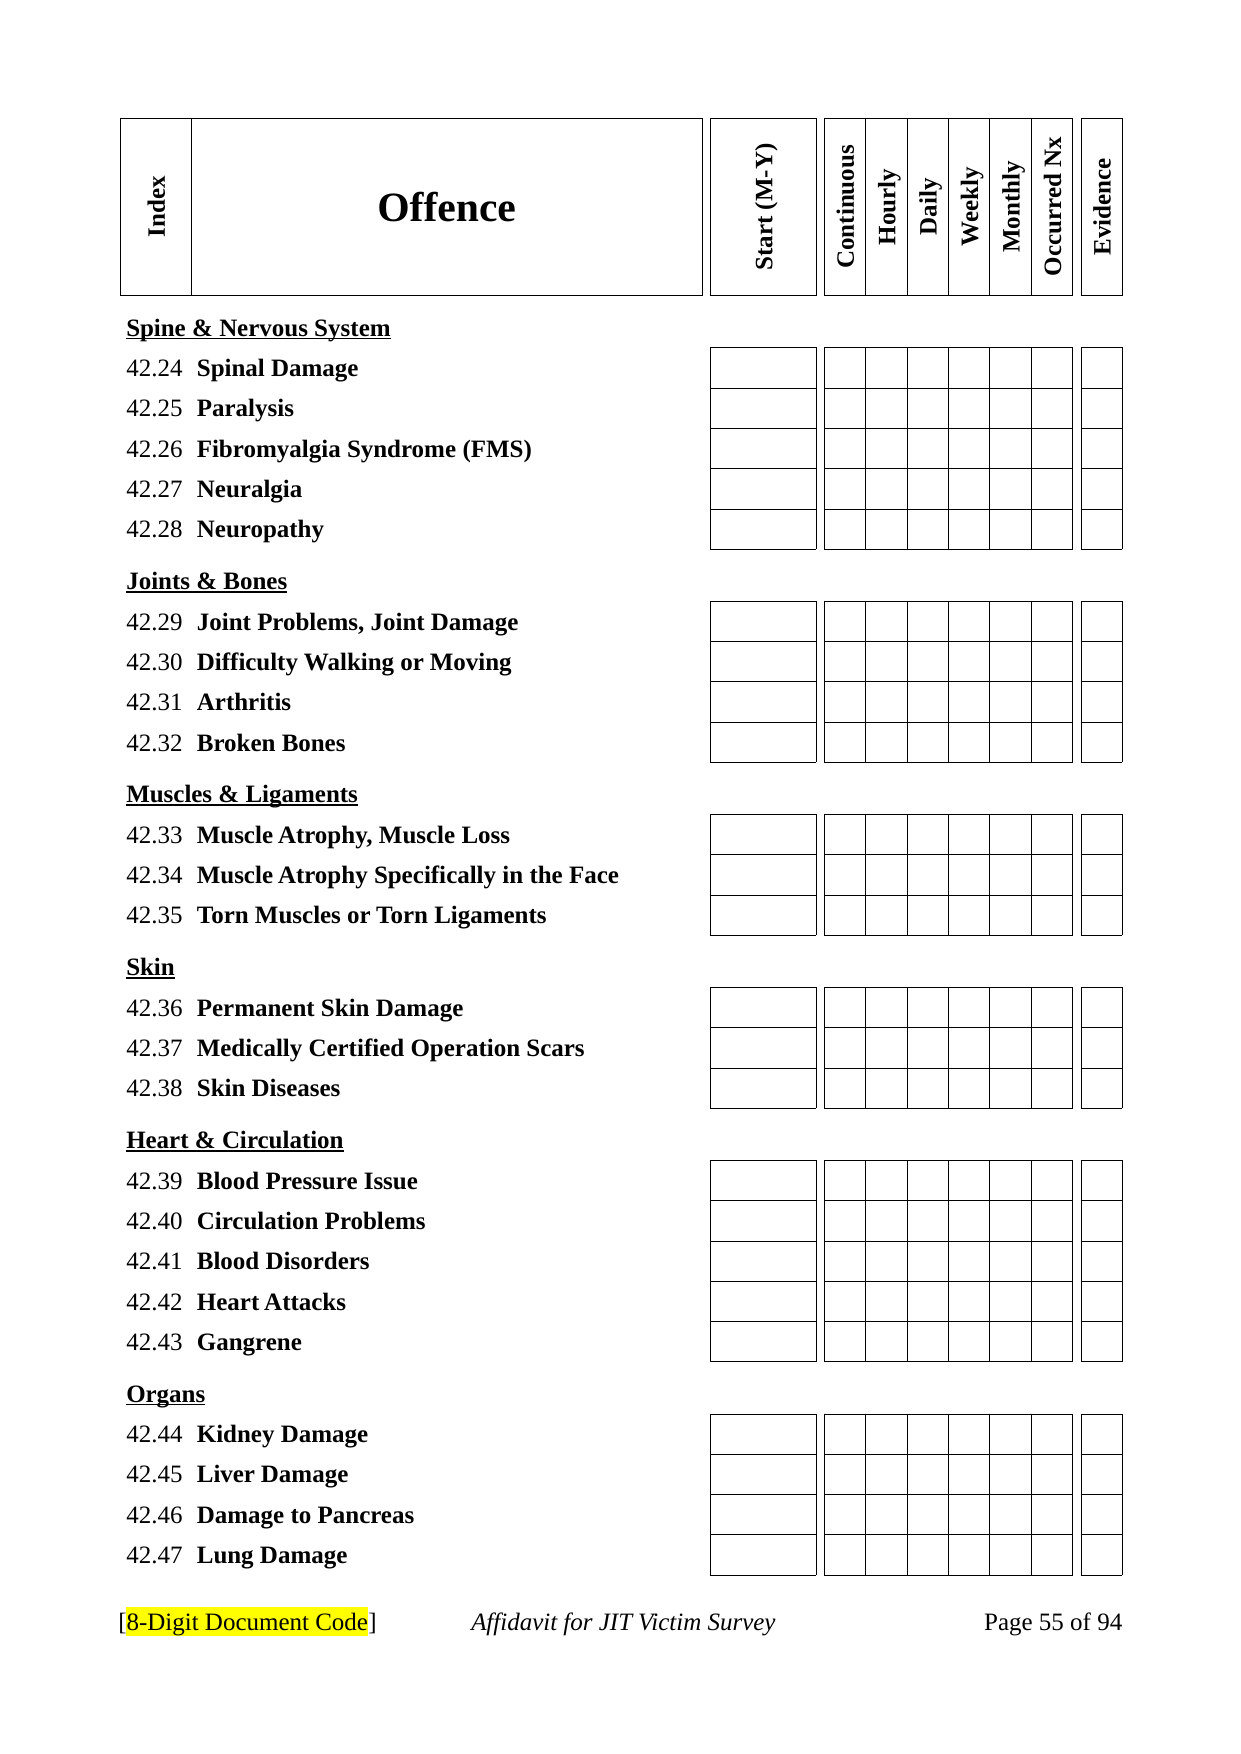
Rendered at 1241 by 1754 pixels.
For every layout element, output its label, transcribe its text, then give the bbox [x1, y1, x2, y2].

table_cell [825, 1495, 865, 1534]
table_cell [949, 896, 989, 935]
table_cell [711, 1242, 816, 1281]
table_cell [1032, 1535, 1072, 1575]
table_cell Gangrene [191, 1321, 702, 1361]
table_cell [1082, 682, 1122, 722]
table_cell [1082, 896, 1122, 935]
table_cell [908, 1069, 948, 1108]
table_cell [1032, 815, 1072, 854]
table_cell [1082, 1201, 1122, 1241]
table_cell [1082, 602, 1122, 641]
table_cell [711, 1069, 816, 1108]
table_cell [702, 1454, 710, 1494]
table_cell [120, 1361, 1122, 1373]
table_cell [1032, 682, 1072, 722]
table_cell [817, 468, 824, 508]
table_cell [702, 1068, 710, 1108]
table_cell [825, 1415, 865, 1454]
table_header Monthly [990, 119, 1031, 295]
table_cell [1032, 1322, 1072, 1361]
table_cell [866, 1028, 907, 1068]
table_cell 42.32 [120, 722, 191, 762]
table_cell [949, 642, 989, 681]
table_cell [702, 428, 710, 468]
table_cell [1073, 468, 1081, 508]
table_cell [1073, 1454, 1081, 1494]
table_cell [1082, 855, 1122, 895]
table_cell [949, 389, 989, 428]
table_cell 42.28 [120, 509, 191, 549]
table_cell Joints & Bones [120, 561, 1122, 601]
table_cell [990, 1455, 1031, 1494]
table_cell [817, 601, 824, 641]
table_cell [1032, 1455, 1072, 1494]
table_cell [825, 1028, 865, 1068]
table_cell Muscles & Ligaments [120, 774, 1122, 814]
table_cell [120, 935, 1122, 947]
table_cell [949, 1415, 989, 1454]
table_cell [1073, 1414, 1081, 1454]
table_header Hourly [866, 119, 907, 295]
table_cell 42.38 [120, 1068, 191, 1108]
table_cell [990, 602, 1031, 641]
table_cell [1032, 988, 1072, 1027]
table_cell [990, 1201, 1031, 1241]
table_cell [1073, 1241, 1081, 1281]
table_cell [711, 602, 816, 641]
table_cell [949, 469, 989, 508]
table_cell [1073, 1200, 1081, 1241]
table_cell [825, 1201, 865, 1241]
table_cell [711, 682, 816, 722]
table_cell [1032, 1242, 1072, 1281]
table_cell 42.29 [120, 601, 191, 641]
table_cell [908, 1242, 948, 1281]
table_cell 42.30 [120, 641, 191, 681]
table_cell [990, 1535, 1031, 1575]
table_cell [990, 1161, 1031, 1200]
table_cell [817, 1534, 824, 1575]
table_cell [1073, 854, 1081, 895]
table_cell [825, 1069, 865, 1108]
table_cell [825, 429, 865, 468]
table_cell [702, 722, 710, 762]
table_cell [908, 389, 948, 428]
table_cell Broken Bones [191, 722, 702, 762]
table_cell [1032, 1282, 1072, 1321]
table_cell Skin [120, 947, 1122, 987]
table_cell [1073, 1494, 1081, 1534]
table_cell [908, 1415, 948, 1454]
table_cell [817, 681, 824, 722]
table_cell [711, 1415, 816, 1454]
table_header Occurred Nx [1032, 119, 1072, 295]
table_cell [1082, 1069, 1122, 1108]
table_cell [817, 347, 824, 388]
table_cell [825, 988, 865, 1027]
table_cell [1082, 815, 1122, 854]
table_cell [866, 1495, 907, 1534]
table_cell Kidney Damage [191, 1414, 702, 1454]
table_cell [817, 1027, 824, 1068]
table_cell [825, 1322, 865, 1361]
table_cell [949, 1455, 989, 1494]
table_cell [866, 1322, 907, 1361]
table_cell Difficulty Walking or Moving [191, 641, 702, 681]
table_cell [949, 348, 989, 388]
table_header [1073, 118, 1081, 295]
table_cell [711, 815, 816, 854]
table_cell Torn Muscles or Torn Ligaments [191, 895, 702, 935]
table_cell [866, 348, 907, 388]
table_cell [711, 1322, 816, 1361]
table_cell [711, 642, 816, 681]
table_cell [817, 1241, 824, 1281]
table_cell [1073, 1160, 1081, 1200]
table_header Daily [908, 119, 948, 295]
table_cell [866, 602, 907, 641]
table_cell [711, 1495, 816, 1534]
table_cell [908, 1161, 948, 1200]
table_cell [1032, 389, 1072, 428]
table_cell [1032, 642, 1072, 681]
table_cell [866, 1242, 907, 1281]
table_cell [866, 815, 907, 854]
table_cell [949, 1495, 989, 1534]
table_cell [817, 1200, 824, 1241]
table_cell [1032, 469, 1072, 508]
table_cell [866, 510, 907, 549]
table_cell [825, 602, 865, 641]
table_cell [702, 1321, 710, 1361]
table_cell 42.46 [120, 1494, 191, 1534]
table_cell 42.26 [120, 428, 191, 468]
table_cell [990, 1282, 1031, 1321]
table_cell [990, 1069, 1031, 1108]
table_cell [702, 814, 710, 854]
table_cell [825, 1455, 865, 1494]
table_cell [825, 348, 865, 388]
table_cell Neuropathy [191, 509, 702, 549]
table_cell [949, 1069, 989, 1108]
table_header Start (M-Y) [711, 119, 816, 295]
table_cell [990, 855, 1031, 895]
table_cell [702, 1160, 710, 1200]
table_cell [702, 1027, 710, 1068]
table_cell Damage to Pancreas [191, 1494, 702, 1534]
table_cell [817, 895, 824, 935]
table_cell [1082, 469, 1122, 508]
table_cell 42.35 [120, 895, 191, 935]
table_cell 42.33 [120, 814, 191, 854]
table_cell 42.27 [120, 468, 191, 508]
table_cell [702, 1281, 710, 1321]
table_cell [702, 895, 710, 935]
table_cell [702, 509, 710, 549]
table_cell [949, 988, 989, 1027]
table_header Continuous [825, 119, 865, 295]
table_cell [1073, 601, 1081, 641]
table_cell [990, 1322, 1031, 1361]
table_cell [908, 1282, 948, 1321]
table_cell [949, 815, 989, 854]
table_cell [702, 468, 710, 508]
table_cell [1032, 348, 1072, 388]
table_cell Spinal Damage [191, 347, 702, 388]
table_cell [866, 855, 907, 895]
table_cell [1073, 895, 1081, 935]
table_header Weekly [949, 119, 989, 295]
table_cell [702, 347, 710, 388]
table_cell [1032, 855, 1072, 895]
table_cell [1073, 388, 1081, 428]
table_cell [949, 723, 989, 762]
table_cell [990, 815, 1031, 854]
table_cell [817, 1494, 824, 1534]
table_cell [825, 1282, 865, 1321]
table_cell [990, 1415, 1031, 1454]
table_cell [817, 1414, 824, 1454]
table_cell Liver Damage [191, 1454, 702, 1494]
table_cell Joint Problems, Joint Damage [191, 601, 702, 641]
table_cell [949, 682, 989, 722]
table_cell [990, 988, 1031, 1027]
table_cell 42.40 [120, 1200, 191, 1241]
table_cell [908, 469, 948, 508]
table_cell [825, 815, 865, 854]
table_cell [1073, 1281, 1081, 1321]
table_cell [908, 723, 948, 762]
table_cell [817, 1160, 824, 1200]
table_cell [1082, 1415, 1122, 1454]
table_cell [908, 815, 948, 854]
table_cell [825, 469, 865, 508]
table_cell Muscle Atrophy Specifically in the Face [191, 854, 702, 895]
table_cell [825, 510, 865, 549]
table_cell 42.39 [120, 1160, 191, 1200]
table_cell [702, 641, 710, 681]
table_cell [1073, 641, 1081, 681]
table_cell [817, 509, 824, 549]
table_cell [711, 510, 816, 549]
table_cell [702, 681, 710, 722]
table_cell [1032, 429, 1072, 468]
table_cell 42.44 [120, 1414, 191, 1454]
table_cell 42.41 [120, 1241, 191, 1281]
table_cell [1032, 1495, 1072, 1534]
table_cell [817, 1068, 824, 1108]
table_cell [866, 1069, 907, 1108]
table_cell [825, 723, 865, 762]
table_cell [825, 855, 865, 895]
table_cell [908, 429, 948, 468]
table_cell [1032, 1028, 1072, 1068]
table_cell [711, 1028, 816, 1068]
table_cell [949, 429, 989, 468]
table_cell [1032, 896, 1072, 935]
table_cell [1082, 1242, 1122, 1281]
table_cell [990, 510, 1031, 549]
table_cell Fibromyalgia Syndrome (FMS) [191, 428, 702, 468]
table_cell [711, 469, 816, 508]
table_cell [817, 814, 824, 854]
table_cell [908, 682, 948, 722]
table_cell [711, 723, 816, 762]
table_cell [711, 389, 816, 428]
table_header Offence [192, 119, 702, 295]
table_cell [866, 1535, 907, 1575]
table_cell [1032, 510, 1072, 549]
table_cell [1082, 1495, 1122, 1534]
table_cell [908, 642, 948, 681]
table_cell Organs [120, 1373, 1122, 1413]
table_cell [866, 429, 907, 468]
table_cell [711, 896, 816, 935]
table_cell [949, 510, 989, 549]
table_cell [702, 987, 710, 1027]
table_header Index [121, 119, 191, 295]
table_cell [1073, 722, 1081, 762]
table_cell [711, 1282, 816, 1321]
table_cell Lung Damage [191, 1534, 702, 1575]
table_cell [866, 1161, 907, 1200]
table_cell Muscle Atrophy, Muscle Loss [191, 814, 702, 854]
table_cell [1032, 1415, 1072, 1454]
table_cell [908, 1028, 948, 1068]
table_cell [1082, 429, 1122, 468]
table_cell [702, 1494, 710, 1534]
table_cell [711, 1201, 816, 1241]
table_cell [866, 896, 907, 935]
table_cell [1082, 389, 1122, 428]
table_cell [817, 854, 824, 895]
table_cell 42.25 [120, 388, 191, 428]
table_cell [1082, 348, 1122, 388]
table_cell [817, 1281, 824, 1321]
table_header [817, 118, 824, 295]
table_cell Neuralgia [191, 468, 702, 508]
table_cell [990, 469, 1031, 508]
table_cell [908, 602, 948, 641]
table_cell [1032, 602, 1072, 641]
table_cell 42.42 [120, 1281, 191, 1321]
table_cell [1032, 723, 1072, 762]
table_cell [702, 1414, 710, 1454]
table_cell [908, 1322, 948, 1361]
table_cell [949, 1282, 989, 1321]
table_cell [120, 549, 1122, 561]
table_cell [1082, 723, 1122, 762]
table_cell [908, 1455, 948, 1494]
table_cell [711, 1535, 816, 1575]
table_cell [866, 1415, 907, 1454]
table_cell [908, 988, 948, 1027]
table_cell [711, 988, 816, 1027]
table_cell [908, 896, 948, 935]
table_cell [1082, 1535, 1122, 1575]
table_cell [1082, 510, 1122, 549]
table_cell [711, 348, 816, 388]
table_cell Blood Disorders [191, 1241, 702, 1281]
table_cell [1082, 988, 1122, 1027]
table_cell [908, 510, 948, 549]
table_cell [1082, 1161, 1122, 1200]
table_cell [1073, 1534, 1081, 1575]
table_cell [702, 1241, 710, 1281]
table_cell Arthritis [191, 681, 702, 722]
table_cell Spine & Nervous System [120, 307, 1122, 347]
table_cell [949, 855, 989, 895]
table_cell [866, 1201, 907, 1241]
table_cell [711, 429, 816, 468]
table_cell [1082, 1455, 1122, 1494]
table_cell [702, 601, 710, 641]
table_cell [908, 1535, 948, 1575]
table_cell [1073, 428, 1081, 468]
table_cell 42.36 [120, 987, 191, 1027]
table_header [703, 118, 710, 295]
table_cell [990, 1028, 1031, 1068]
table_cell [949, 1242, 989, 1281]
table_cell [702, 1534, 710, 1575]
table_cell [949, 1535, 989, 1575]
table_cell [990, 723, 1031, 762]
table_cell [866, 723, 907, 762]
table_cell Heart & Circulation [120, 1120, 1122, 1160]
table_cell [120, 762, 1122, 774]
table_cell [866, 1455, 907, 1494]
table_cell 42.47 [120, 1534, 191, 1575]
table_cell [949, 1201, 989, 1241]
table_cell [990, 682, 1031, 722]
table_cell [908, 1495, 948, 1534]
table_cell 42.45 [120, 1454, 191, 1494]
table_cell [949, 602, 989, 641]
table_cell [866, 988, 907, 1027]
table_cell Skin Diseases [191, 1068, 702, 1108]
table_cell Circulation Problems [191, 1200, 702, 1241]
table_cell [990, 429, 1031, 468]
table_cell [817, 1454, 824, 1494]
table_cell [825, 389, 865, 428]
table_cell [908, 1201, 948, 1241]
table_cell [1032, 1069, 1072, 1108]
table_cell [908, 348, 948, 388]
table_cell [1073, 1068, 1081, 1108]
table_cell [1073, 681, 1081, 722]
table_cell [908, 855, 948, 895]
table_cell Heart Attacks [191, 1281, 702, 1321]
table_cell [990, 642, 1031, 681]
table_cell [990, 1242, 1031, 1281]
table_cell [817, 722, 824, 762]
table_cell [866, 682, 907, 722]
table_cell [990, 896, 1031, 935]
table_cell [825, 1161, 865, 1200]
table_cell 42.24 [120, 347, 191, 388]
table_cell [949, 1322, 989, 1361]
table_cell [949, 1161, 989, 1200]
table_header Evidence [1082, 119, 1122, 295]
table_cell [817, 428, 824, 468]
table_cell [817, 987, 824, 1027]
table_cell [949, 1028, 989, 1068]
table_cell [817, 388, 824, 428]
table_cell [1073, 1027, 1081, 1068]
table_cell [120, 1108, 1122, 1120]
table_cell Paralysis [191, 388, 702, 428]
table_cell [866, 389, 907, 428]
table_cell [1082, 642, 1122, 681]
table_cell [866, 642, 907, 681]
table_cell [711, 1161, 816, 1200]
table_cell [825, 896, 865, 935]
table_cell [1032, 1161, 1072, 1200]
table_cell [1032, 1201, 1072, 1241]
table_cell [990, 1495, 1031, 1534]
table_cell [817, 1321, 824, 1361]
table_cell Permanent Skin Damage [191, 987, 702, 1027]
table_cell Medically Certified Operation Scars [191, 1027, 702, 1068]
table_cell [825, 1535, 865, 1575]
table_cell 42.31 [120, 681, 191, 722]
table_cell 42.37 [120, 1027, 191, 1068]
table_cell 42.34 [120, 854, 191, 895]
table_cell [1073, 814, 1081, 854]
table_cell [866, 469, 907, 508]
table_cell [1073, 987, 1081, 1027]
table_cell [120, 295, 1122, 307]
table_cell [990, 348, 1031, 388]
table_cell [1082, 1282, 1122, 1321]
table_cell [825, 1242, 865, 1281]
table_cell [825, 642, 865, 681]
table_cell [702, 1200, 710, 1241]
table_cell Blood Pressure Issue [191, 1160, 702, 1200]
table_cell [1073, 1321, 1081, 1361]
table_cell [1073, 347, 1081, 388]
table_cell [866, 1282, 907, 1321]
table_cell [825, 682, 865, 722]
table_cell [711, 855, 816, 895]
table_cell [990, 389, 1031, 428]
table_cell [1073, 509, 1081, 549]
table_cell [817, 641, 824, 681]
table_cell [1082, 1322, 1122, 1361]
table_cell [1082, 1028, 1122, 1068]
table_cell [711, 1455, 816, 1494]
table_cell [702, 388, 710, 428]
table_cell [702, 854, 710, 895]
table_cell 42.43 [120, 1321, 191, 1361]
